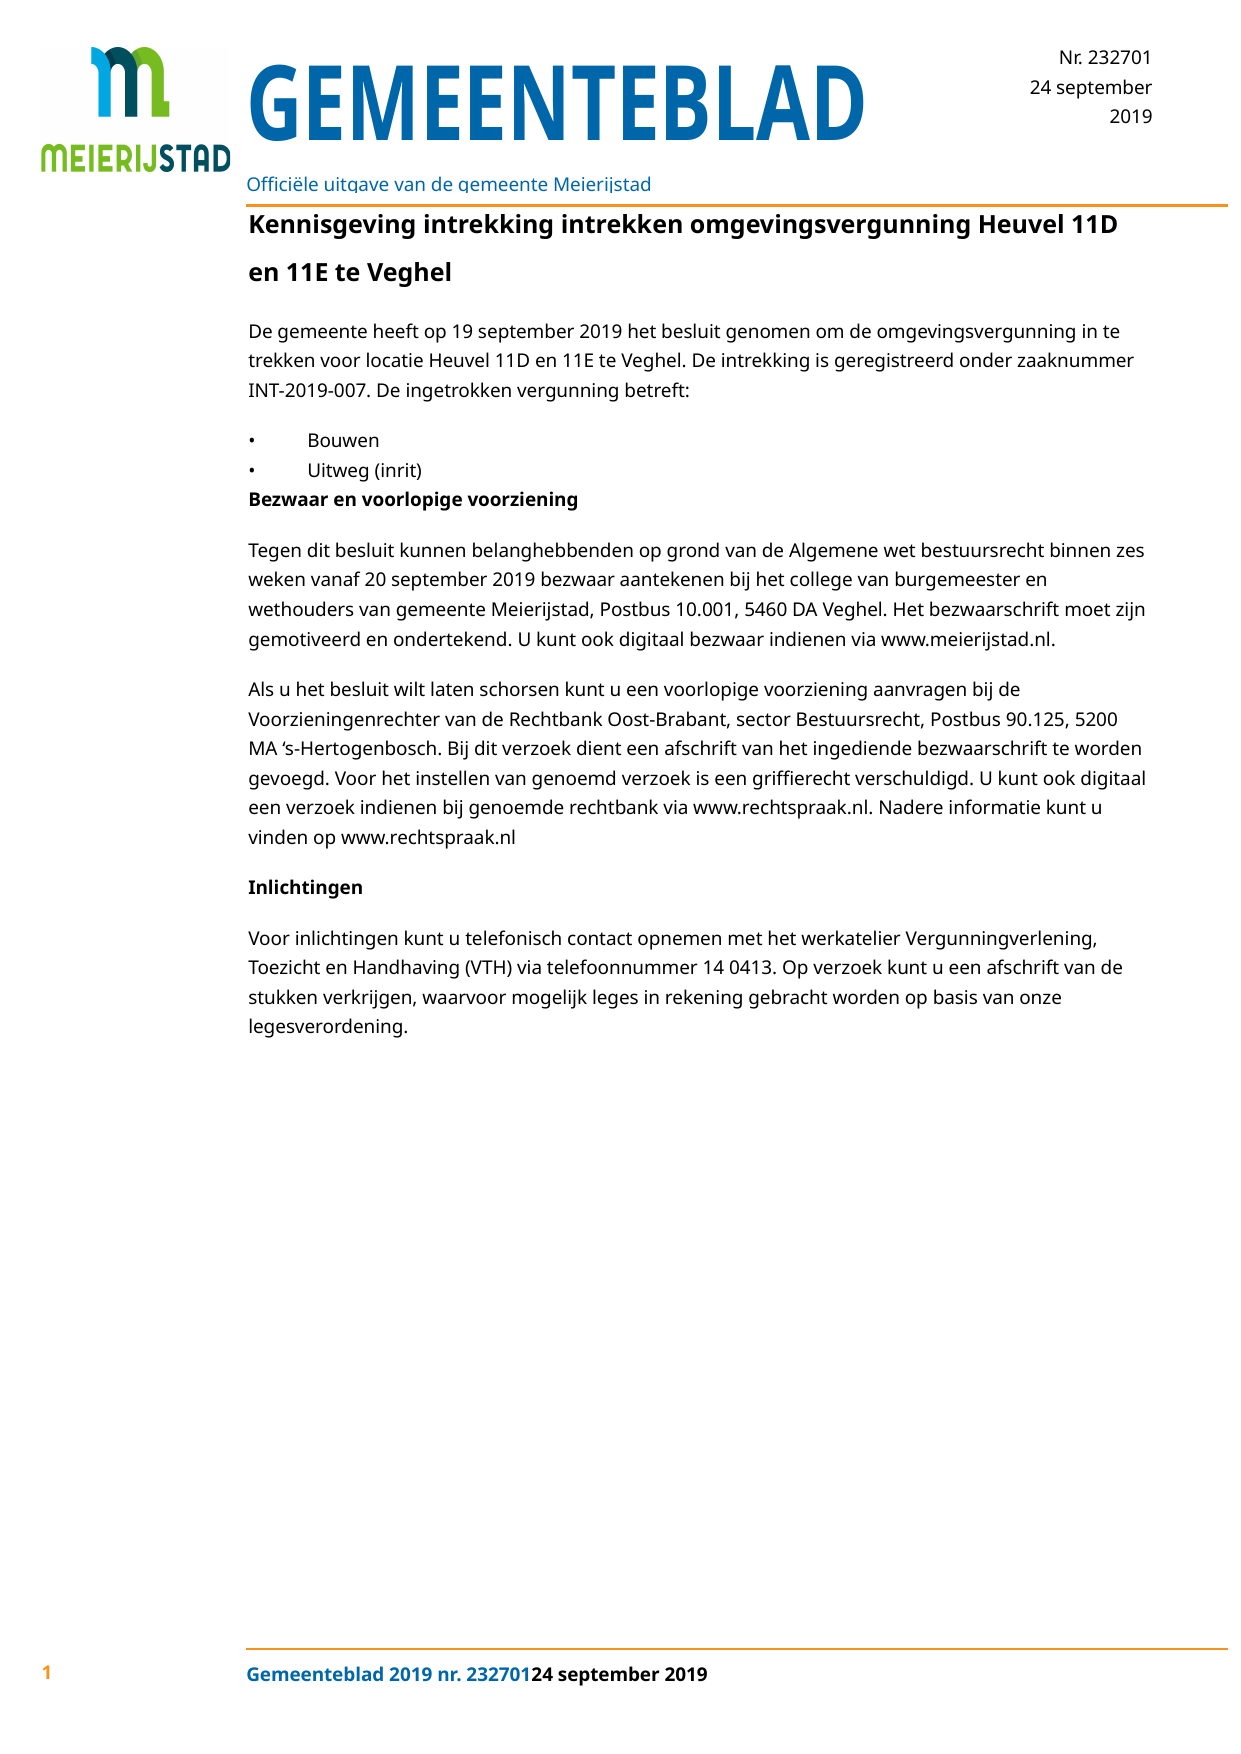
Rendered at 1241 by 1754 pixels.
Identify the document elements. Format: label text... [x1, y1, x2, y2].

list Bouwen [248, 427, 1152, 453]
text De gemeente heeft op 19 september 2019 het besluit genomen om de omgevingsvergunning in te trekken voor locatie Heuvel 11D en 11E te Veghel. De intrekking is geregistreerd onder zaaknummer INT-2019-007. De ingetrokken vergunning betreft: [248, 318, 1152, 403]
text Kennisgeving intrekking intrekken omgevingsvergunning Heuvel 11D en 11E te Veghel [248, 207, 1152, 288]
text Als u het besluit wilt laten schorsen kunt u een voorlopige voorziening aanvragen bij de Voorzieningenrechter van de Rechtbank Oost-Brabant, sector Bestuursrecht, Postbus 90.125, 5200 MA ‘s-Hertogenbosch. Bij dit verzoek dient een afschrift van het ingediende bezwaarschrift te worden gevoegd. Voor het instellen van genoemd verzoek is een griffierecht verschuldigd. U kunt ook digitaal een verzoek indienen bij genoemde rechtbank via www.rechtspraak.nl. Nadere informatie kunt u vinden op www.rechtspraak.nl [248, 676, 1152, 850]
text Voor inlichtingen kunt u telefonisch contact opnemen met het werkatelier Vergunningverlening, Toezicht en Handhaving (VTH) via telefoonnummer 14 0413. Op verzoek kunt u een afschrift van de stukken verkrijgen, waarvoor mogelijk leges in rekening gebracht worden op basis van onze legesverordening. [248, 925, 1152, 1039]
picture [41, 47, 231, 172]
list Uitweg (inrit) [248, 457, 1152, 483]
text Inlichtingen [248, 874, 1152, 900]
text Bezwaar en voorlopige voorziening [248, 487, 1152, 512]
text Tegen dit besluit kunnen belanghebbenden op grond van de Algemene wet bestuursrecht binnen zes weken vanaf 20 september 2019 bezwaar aantekenen bij het college van burgemeester en wethouders van gemeente Meierijstad, Postbus 10.001, 5460 DA Veghel. Het bezwaarschrift moet zijn gemotiveerd en ondertekend. U kunt ook digitaal bezwaar indienen via www.meierijstad.nl. [248, 537, 1152, 652]
